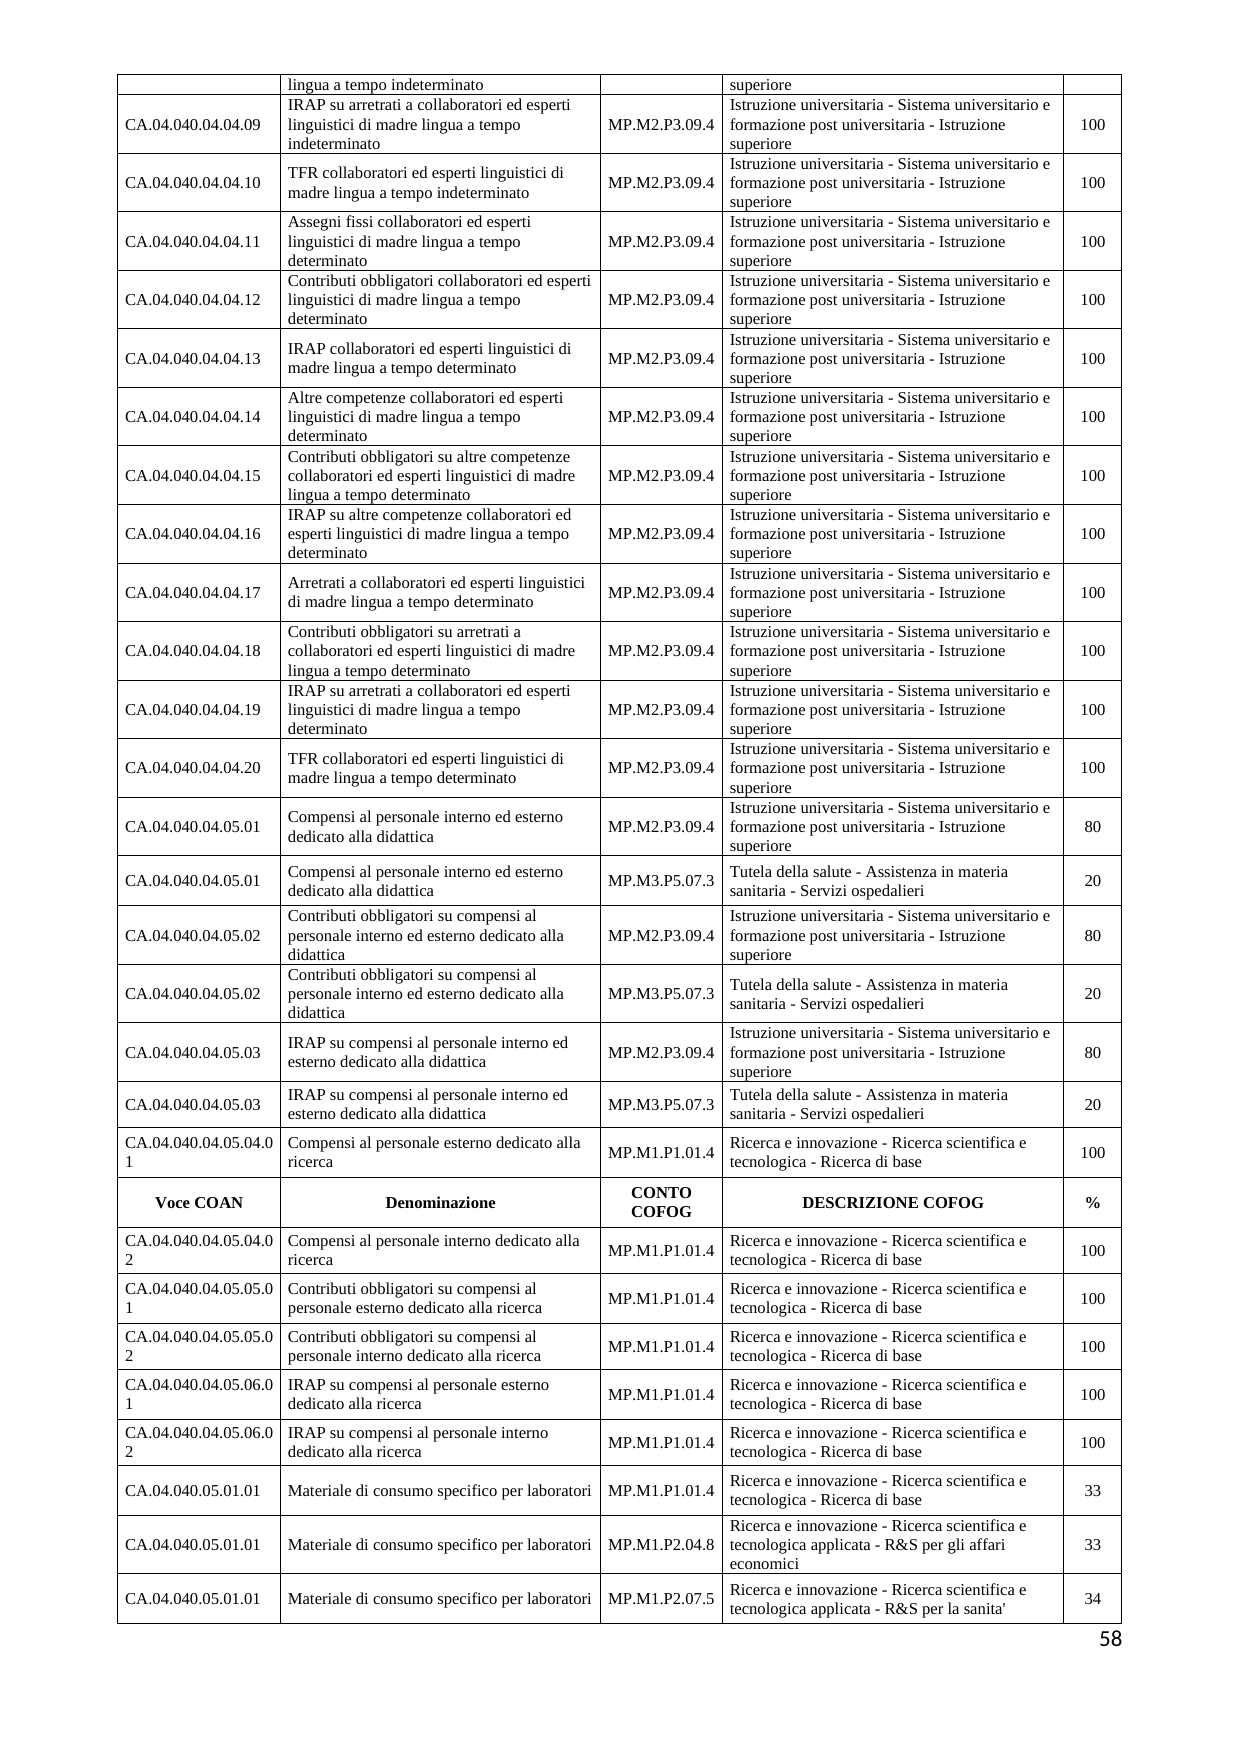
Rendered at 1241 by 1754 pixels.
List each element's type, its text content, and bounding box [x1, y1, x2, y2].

table_cell MP.M1.P1.01.4 [601, 1370, 722, 1418]
table_cell 100 [1064, 1370, 1121, 1418]
table_cell Tutela della salute - Assistenza in materia sanitaria - Servizi ospedalieri [723, 1082, 1063, 1127]
table_cell Contributi obbligatori su arretrati a collaboratori ed esperti linguistici di madre lingua a tempo determinato [281, 622, 600, 679]
table_cell 33 [1064, 1516, 1121, 1573]
table_cell % [1064, 1178, 1121, 1227]
table_cell Istruzione universitaria - Sistema universitario e formazione post universitaria - Istruzione superiore [723, 1023, 1063, 1081]
table_cell [1064, 75, 1121, 94]
table_cell CA.04.040.04.05.06.01 [118, 1370, 280, 1418]
table_cell MP.M2.P3.09.4 [601, 329, 722, 387]
table_cell Ricerca e innovazione - Ricerca scientifica e tecnologica - Ricerca di base [723, 1466, 1063, 1514]
table_cell Contributi obbligatori su compensi al personale interno ed esterno dedicato alla didattica [281, 965, 600, 1022]
table_cell TFR collaboratori ed esperti linguistici di madre lingua a tempo determinato [281, 739, 600, 797]
table_cell CA.04.040.04.05.03 [118, 1082, 280, 1127]
table_cell CA.04.040.04.05.02 [118, 906, 280, 964]
table_cell Assegni fissi collaboratori ed esperti linguistici di madre lingua a tempo determinato [281, 212, 600, 270]
table_cell Istruzione universitaria - Sistema universitario e formazione post universitaria - Istruzione superiore [723, 212, 1063, 270]
table_cell Istruzione universitaria - Sistema universitario e formazione post universitaria - Istruzione superiore [723, 739, 1063, 797]
table_cell MP.M2.P3.09.4 [601, 446, 722, 504]
table_cell TFR collaboratori ed esperti linguistici di madre lingua a tempo indeterminato [281, 154, 600, 211]
table_cell 100 [1064, 95, 1121, 153]
table_cell CA.04.040.04.04.19 [118, 681, 280, 738]
table_cell Contributi obbligatori collaboratori ed esperti linguistici di madre lingua a tempo determinato [281, 271, 600, 328]
table_cell CA.04.040.04.05.05.02 [118, 1324, 280, 1368]
table_cell IRAP su compensi al personale interno ed esterno dedicato alla didattica [281, 1023, 600, 1081]
table_cell CA.04.040.04.04.13 [118, 329, 280, 387]
table_cell Altre competenze collaboratori ed esperti linguistici di madre lingua a tempo determinato [281, 388, 600, 445]
table_cell 80 [1064, 1023, 1121, 1081]
table_cell IRAP su compensi al personale interno dedicato alla ricerca [281, 1420, 600, 1464]
table_cell CA.04.040.04.05.04.02 [118, 1228, 280, 1273]
table_cell CA.04.040.04.05.01 [118, 856, 280, 905]
table_cell 100 [1064, 1420, 1121, 1464]
table_cell Ricerca e innovazione - Ricerca scientifica e tecnologica - Ricerca di base [723, 1420, 1063, 1464]
table_cell MP.M1.P1.01.4 [601, 1274, 722, 1323]
table_cell CA.04.040.04.05.01 [118, 798, 280, 855]
table_cell Arretrati a collaboratori ed esperti linguistici di madre lingua a tempo determinato [281, 564, 600, 621]
table_cell CA.04.040.04.04.15 [118, 446, 280, 504]
table_cell IRAP collaboratori ed esperti linguistici di madre lingua a tempo determinato [281, 329, 600, 387]
table_cell Compensi al personale interno ed esterno dedicato alla didattica [281, 798, 600, 855]
table_cell CA.04.040.04.04.18 [118, 622, 280, 679]
table_cell CA.04.040.05.01.01 [118, 1574, 280, 1623]
table_cell 80 [1064, 906, 1121, 964]
table_cell [601, 75, 722, 94]
table_cell 20 [1064, 856, 1121, 905]
table_cell CA.04.040.04.04.10 [118, 154, 280, 211]
table_cell MP.M3.P5.07.3 [601, 965, 722, 1022]
table_cell Ricerca e innovazione - Ricerca scientifica e tecnologica applicata - R&S per la sanita' [723, 1574, 1063, 1623]
table_cell CA.04.040.04.05.05.01 [118, 1274, 280, 1323]
table_cell Istruzione universitaria - Sistema universitario e formazione post universitaria - Istruzione superiore [723, 798, 1063, 855]
table_cell IRAP su compensi al personale interno ed esterno dedicato alla didattica [281, 1082, 600, 1127]
table_cell CA.04.040.04.05.06.02 [118, 1420, 280, 1464]
table_cell MP.M2.P3.09.4 [601, 505, 722, 562]
table_cell MP.M1.P1.01.4 [601, 1466, 722, 1514]
table_cell Contributi obbligatori su compensi al personale interno dedicato alla ricerca [281, 1324, 600, 1368]
table_cell Istruzione universitaria - Sistema universitario e formazione post universitaria - Istruzione superiore [723, 564, 1063, 621]
table_cell IRAP su arretrati a collaboratori ed esperti linguistici di madre lingua a tempo indeterminato [281, 95, 600, 153]
table_cell Istruzione universitaria - Sistema universitario e formazione post universitaria - Istruzione superiore [723, 154, 1063, 211]
table_cell MP.M1.P2.04.8 [601, 1516, 722, 1573]
table_cell Ricerca e innovazione - Ricerca scientifica e tecnologica - Ricerca di base [723, 1274, 1063, 1323]
table_cell Tutela della salute - Assistenza in materia sanitaria - Servizi ospedalieri [723, 856, 1063, 905]
table_cell Compensi al personale interno dedicato alla ricerca [281, 1228, 600, 1273]
table_cell CA.04.040.04.04.16 [118, 505, 280, 562]
table_cell MP.M2.P3.09.4 [601, 739, 722, 797]
table_cell Compensi al personale esterno dedicato alla ricerca [281, 1128, 600, 1177]
table_cell 33 [1064, 1466, 1121, 1514]
table_cell 100 [1064, 212, 1121, 270]
table_cell Contributi obbligatori su altre competenze collaboratori ed esperti linguistici di madre lingua a tempo determinato [281, 446, 600, 504]
table_cell 80 [1064, 798, 1121, 855]
table_cell 100 [1064, 505, 1121, 562]
table_cell Ricerca e innovazione - Ricerca scientifica e tecnologica - Ricerca di base [723, 1128, 1063, 1177]
table_cell Tutela della salute - Assistenza in materia sanitaria - Servizi ospedalieri [723, 965, 1063, 1022]
table_cell MP.M1.P1.01.4 [601, 1128, 722, 1177]
table_cell 100 [1064, 1324, 1121, 1368]
table_cell MP.M3.P5.07.3 [601, 856, 722, 905]
table_cell MP.M2.P3.09.4 [601, 798, 722, 855]
table_cell CA.04.040.04.04.09 [118, 95, 280, 153]
table_cell CA.04.040.05.01.01 [118, 1516, 280, 1573]
table_cell MP.M2.P3.09.4 [601, 1023, 722, 1081]
table_cell Istruzione universitaria - Sistema universitario e formazione post universitaria - Istruzione superiore [723, 505, 1063, 562]
table_cell Istruzione universitaria - Sistema universitario e formazione post universitaria - Istruzione superiore [723, 95, 1063, 153]
table_cell MP.M2.P3.09.4 [601, 622, 722, 679]
table_cell IRAP su compensi al personale esterno dedicato alla ricerca [281, 1370, 600, 1418]
table_cell Istruzione universitaria - Sistema universitario e formazione post universitaria - Istruzione superiore [723, 446, 1063, 504]
table_cell MP.M2.P3.09.4 [601, 95, 722, 153]
table_cell CA.04.040.04.04.11 [118, 212, 280, 270]
table_cell superiore [723, 75, 1063, 94]
table_cell MP.M2.P3.09.4 [601, 388, 722, 445]
table_cell CA.04.040.04.05.02 [118, 965, 280, 1022]
table_cell MP.M1.P2.07.5 [601, 1574, 722, 1623]
table_cell Istruzione universitaria - Sistema universitario e formazione post universitaria - Istruzione superiore [723, 271, 1063, 328]
table_cell MP.M1.P1.01.4 [601, 1324, 722, 1368]
table_cell Materiale di consumo specifico per laboratori [281, 1516, 600, 1573]
table_cell CA.04.040.04.04.14 [118, 388, 280, 445]
table_cell [118, 75, 280, 94]
table_cell lingua a tempo indeterminato [281, 75, 600, 94]
table_cell CA.04.040.04.04.20 [118, 739, 280, 797]
table_cell CONTO COFOG [601, 1178, 722, 1227]
table_cell MP.M2.P3.09.4 [601, 212, 722, 270]
table_cell MP.M2.P3.09.4 [601, 154, 722, 211]
table_cell Compensi al personale interno ed esterno dedicato alla didattica [281, 856, 600, 905]
table_cell Istruzione universitaria - Sistema universitario e formazione post universitaria - Istruzione superiore [723, 622, 1063, 679]
table_cell 100 [1064, 739, 1121, 797]
table_cell Voce COAN [118, 1178, 280, 1227]
table_cell Istruzione universitaria - Sistema universitario e formazione post universitaria - Istruzione superiore [723, 388, 1063, 445]
table_cell IRAP su arretrati a collaboratori ed esperti linguistici di madre lingua a tempo determinato [281, 681, 600, 738]
table_cell Istruzione universitaria - Sistema universitario e formazione post universitaria - Istruzione superiore [723, 681, 1063, 738]
table_cell Contributi obbligatori su compensi al personale esterno dedicato alla ricerca [281, 1274, 600, 1323]
table_cell CA.04.040.04.04.17 [118, 564, 280, 621]
table_cell 100 [1064, 1128, 1121, 1177]
table_cell 100 [1064, 446, 1121, 504]
table_cell 20 [1064, 965, 1121, 1022]
table_cell 100 [1064, 329, 1121, 387]
table_cell Ricerca e innovazione - Ricerca scientifica e tecnologica - Ricerca di base [723, 1228, 1063, 1273]
table_cell CA.04.040.04.04.12 [118, 271, 280, 328]
table_cell Contributi obbligatori su compensi al personale interno ed esterno dedicato alla didattica [281, 906, 600, 964]
table_cell CA.04.040.04.05.04.01 [118, 1128, 280, 1177]
table_cell Ricerca e innovazione - Ricerca scientifica e tecnologica - Ricerca di base [723, 1324, 1063, 1368]
table_cell 100 [1064, 1228, 1121, 1273]
table_cell MP.M2.P3.09.4 [601, 271, 722, 328]
table_cell CA.04.040.04.05.03 [118, 1023, 280, 1081]
table_cell Istruzione universitaria - Sistema universitario e formazione post universitaria - Istruzione superiore [723, 329, 1063, 387]
table_cell 100 [1064, 388, 1121, 445]
table_cell Ricerca e innovazione - Ricerca scientifica e tecnologica applicata - R&S per gli affari economici [723, 1516, 1063, 1573]
table_cell 100 [1064, 681, 1121, 738]
table_cell MP.M2.P3.09.4 [601, 906, 722, 964]
table_cell MP.M2.P3.09.4 [601, 681, 722, 738]
table_cell Materiale di consumo specifico per laboratori [281, 1574, 600, 1623]
table_cell CA.04.040.05.01.01 [118, 1466, 280, 1514]
table_cell Materiale di consumo specifico per laboratori [281, 1466, 600, 1514]
table_cell Istruzione universitaria - Sistema universitario e formazione post universitaria - Istruzione superiore [723, 906, 1063, 964]
table_cell Ricerca e innovazione - Ricerca scientifica e tecnologica - Ricerca di base [723, 1370, 1063, 1418]
table_cell Denominazione [281, 1178, 600, 1227]
table_cell IRAP su altre competenze collaboratori ed esperti linguistici di madre lingua a tempo determinato [281, 505, 600, 562]
table_cell MP.M2.P3.09.4 [601, 564, 722, 621]
table_cell 34 [1064, 1574, 1121, 1623]
table_cell 100 [1064, 1274, 1121, 1323]
table_cell MP.M1.P1.01.4 [601, 1420, 722, 1464]
table_cell 100 [1064, 271, 1121, 328]
table_cell 100 [1064, 564, 1121, 621]
table_cell 20 [1064, 1082, 1121, 1127]
table_cell MP.M3.P5.07.3 [601, 1082, 722, 1127]
table_cell 100 [1064, 154, 1121, 211]
table_cell DESCRIZIONE COFOG [723, 1178, 1063, 1227]
table_cell MP.M1.P1.01.4 [601, 1228, 722, 1273]
table_cell 100 [1064, 622, 1121, 679]
